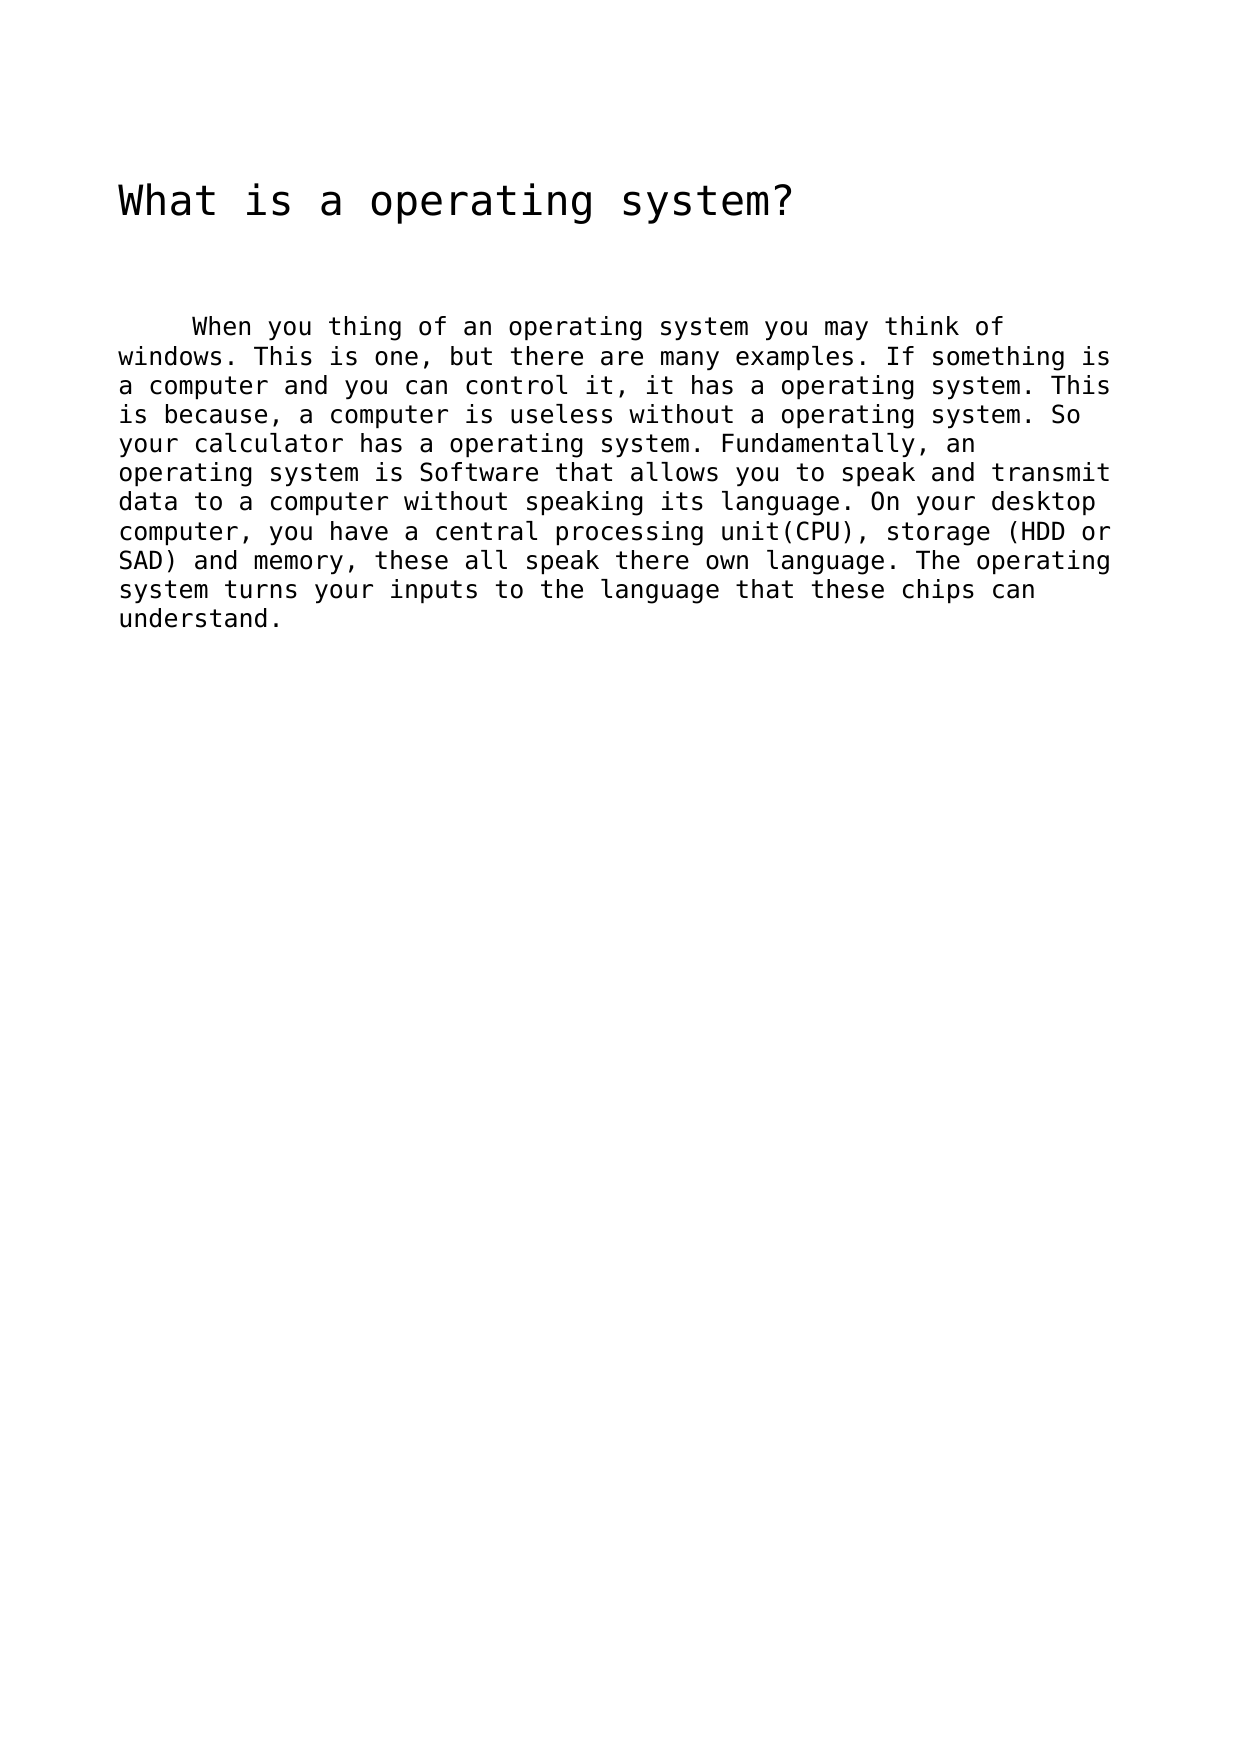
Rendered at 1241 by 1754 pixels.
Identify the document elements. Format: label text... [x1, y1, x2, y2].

text When you thing of an operating system you may think of windows. This is one, but there are many examples. If something is a computer and you can control it, it has a operating system. This is because, a computer is useless without a operating system. So your calculator has a operating system. Fundamentally, an operating system is Software that allows you to speak and transmit data to a computer without speaking its language. On your desktop computer, you have a central processing unit(CPU), storage (HDD or SAD) and memory, these all speak there own language. The operating system turns your inputs to the language that these chips can understand. [118, 312, 1122, 633]
text What is a operating system? [118, 176, 1122, 225]
